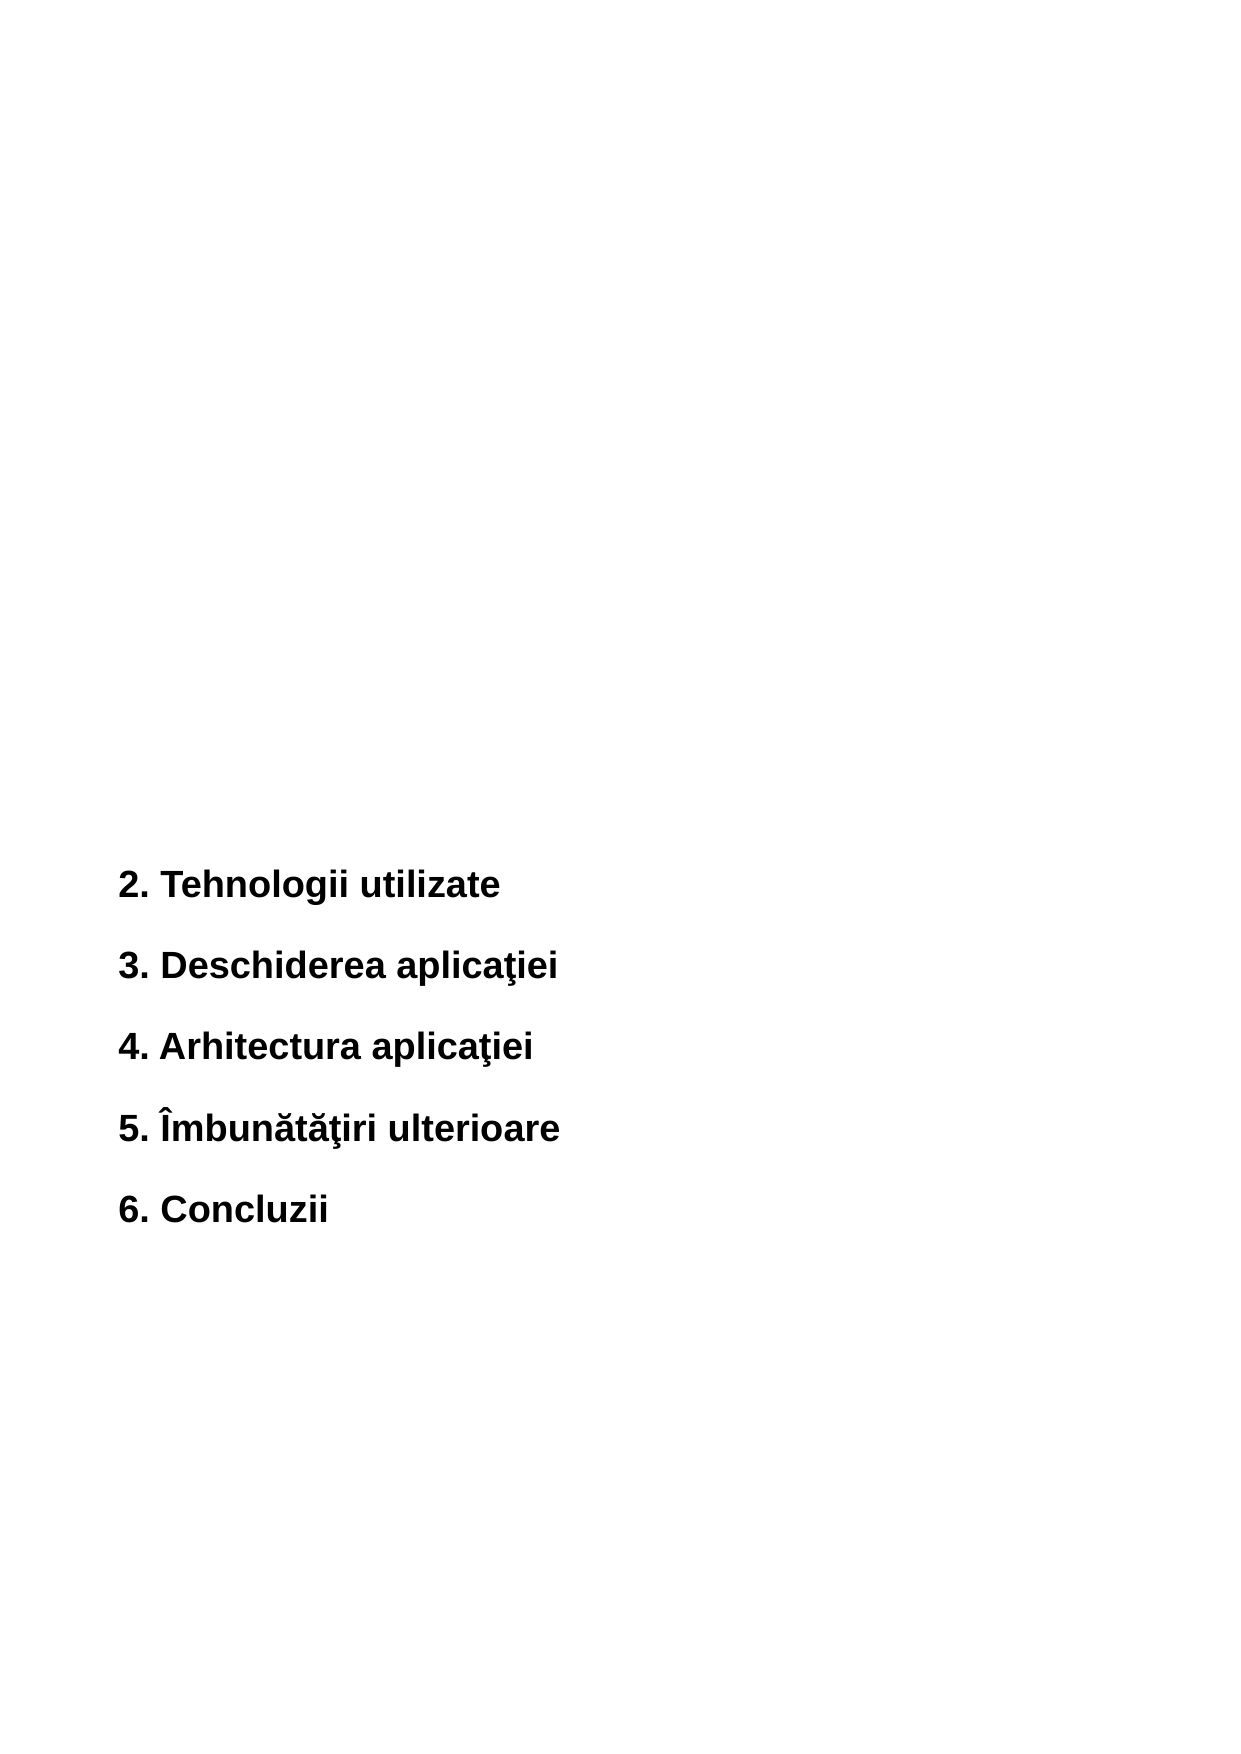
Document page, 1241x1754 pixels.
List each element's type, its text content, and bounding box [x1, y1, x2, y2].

subtitle 2. Tehnologii utilizate [118, 862, 1122, 906]
subtitle 4. Arhitectura aplicaţiei [118, 1024, 1122, 1068]
subtitle 3. Deschiderea aplicaţiei [118, 943, 1122, 987]
subtitle 6. Concluzii [118, 1186, 1122, 1230]
subtitle 5. Îmbunătăţiri ulterioare [118, 1105, 1122, 1149]
